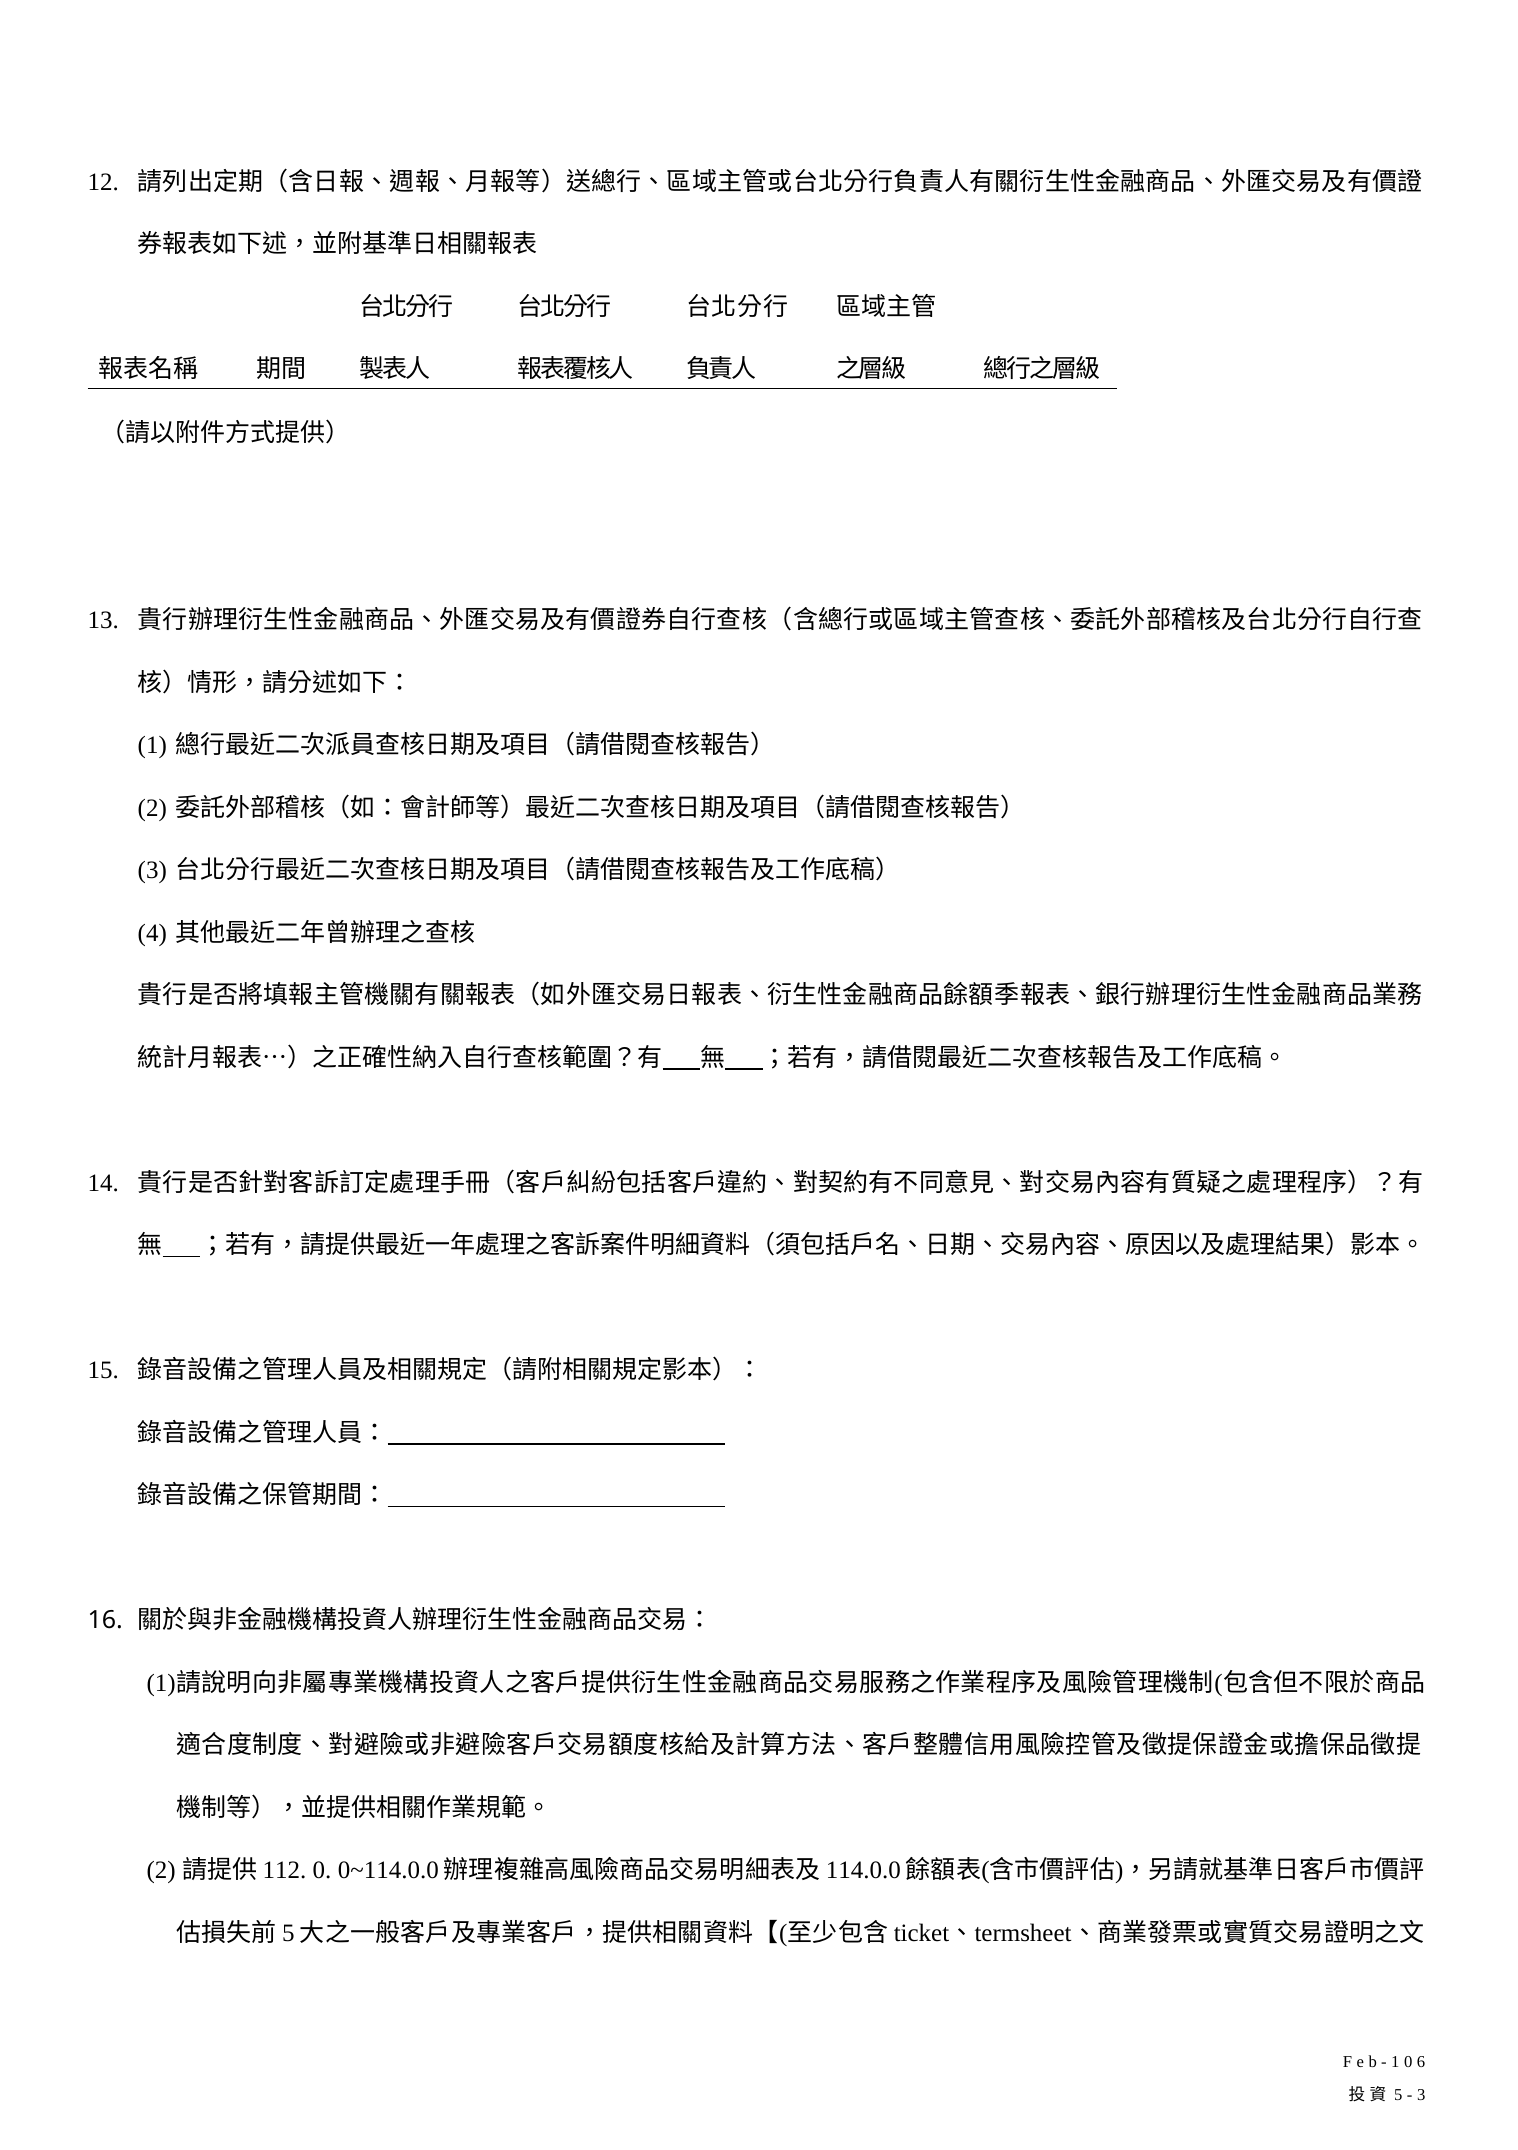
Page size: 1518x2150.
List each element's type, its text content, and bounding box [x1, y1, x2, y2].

table_header [481, 263, 506, 387]
list 台北分行最近二次查核日期及項目（請借閱查核報告及工作底稿） [137, 826, 1425, 888]
table_header 台北分行 報表覆核人 [506, 263, 650, 387]
table_header 區域主管之層級 [825, 263, 948, 387]
table_header 期間 [245, 263, 324, 387]
list 貴行是否針對客訴訂定處理手冊（客戶糾紛包括客戶違約、對契約有不同意見、對交易內容有質疑之處理程序）？有 無 ；若有，請提供最近一年處理之客訴案件明細資料（須包括戶名、日期、交易內容、原因以及處理結果）影本。 [87, 1138, 1425, 1263]
text (1)請說明向非屬專業機構投資人之客戶提供衍生性金融商品交易服務之作業程序及風險管理機制(包含但不限於商品適合度制度、對避險或非避險客戶交易額度核給及計算方法、客戶整體信用風險控管及徵提保證金或擔保品徵提機制等），並提供相關作業規範。 [146, 1638, 1425, 1826]
list 貴行辦理衍生性金融商品、外匯交易及有價證券自行查核（含總行或區域主管查核、委託外部稽核及台北分行自行查核）情形，請分述如下： [87, 576, 1425, 701]
text (2) 請提供112. 0. 0~114.0.0辦理複雜高風險商品交易明細表及114.0.0餘額表(含市價評估)，另請就基準日客戶市價評估損失前5大之一般客戶及專業客戶，提供相關資料【(至少包含ticket、termsheet、商業發票或實質交易證明之文 [146, 1826, 1425, 1951]
table_header [219, 263, 245, 387]
list 其他最近二年曾辦理之查核 [137, 888, 1425, 951]
table_header [650, 263, 674, 387]
table_header 總行之層級 [973, 263, 1117, 387]
list 關於與非金融機構投資人辦理衍生性金融商品交易： [87, 1576, 1425, 1638]
text 錄音設備之管理人員： [87, 1388, 1425, 1451]
table_header 台北分行 製表人 [348, 263, 481, 387]
text 錄音設備之保管期間： [87, 1451, 1425, 1513]
table_header [948, 263, 972, 387]
list 委託外部稽核（如：會計師等）最近二次查核日期及項目（請借閱查核報告） [137, 763, 1425, 826]
table_header [324, 263, 348, 387]
table_header 台北分行負責人 [675, 263, 800, 387]
table_cell （請以附件方式提供） [88, 389, 1117, 451]
list 錄音設備之管理人員及相關規定（請附相關規定影本）： [87, 1326, 1425, 1388]
text 貴行是否將填報主管機關有關報表（如外匯交易日報表、衍生性金融商品餘額季報表、銀行辦理衍生性金融商品業務統計月報表…）之正確性納入自行查核範圍？有 無 ；若有，請借閱最近二次查核報告及工作底稿。 [137, 951, 1425, 1076]
table_header 報表名稱 [88, 263, 219, 387]
list 總行最近二次派員查核日期及項目（請借閱查核報告） [137, 701, 1425, 763]
table_header [800, 263, 824, 387]
list 請列出定期（含日報、週報、月報等）送總行、區域主管或台北分行負責人有關衍生性金融商品、外匯交易及有價證券報表如下述，並附基準日相關報表 [87, 137, 1425, 262]
